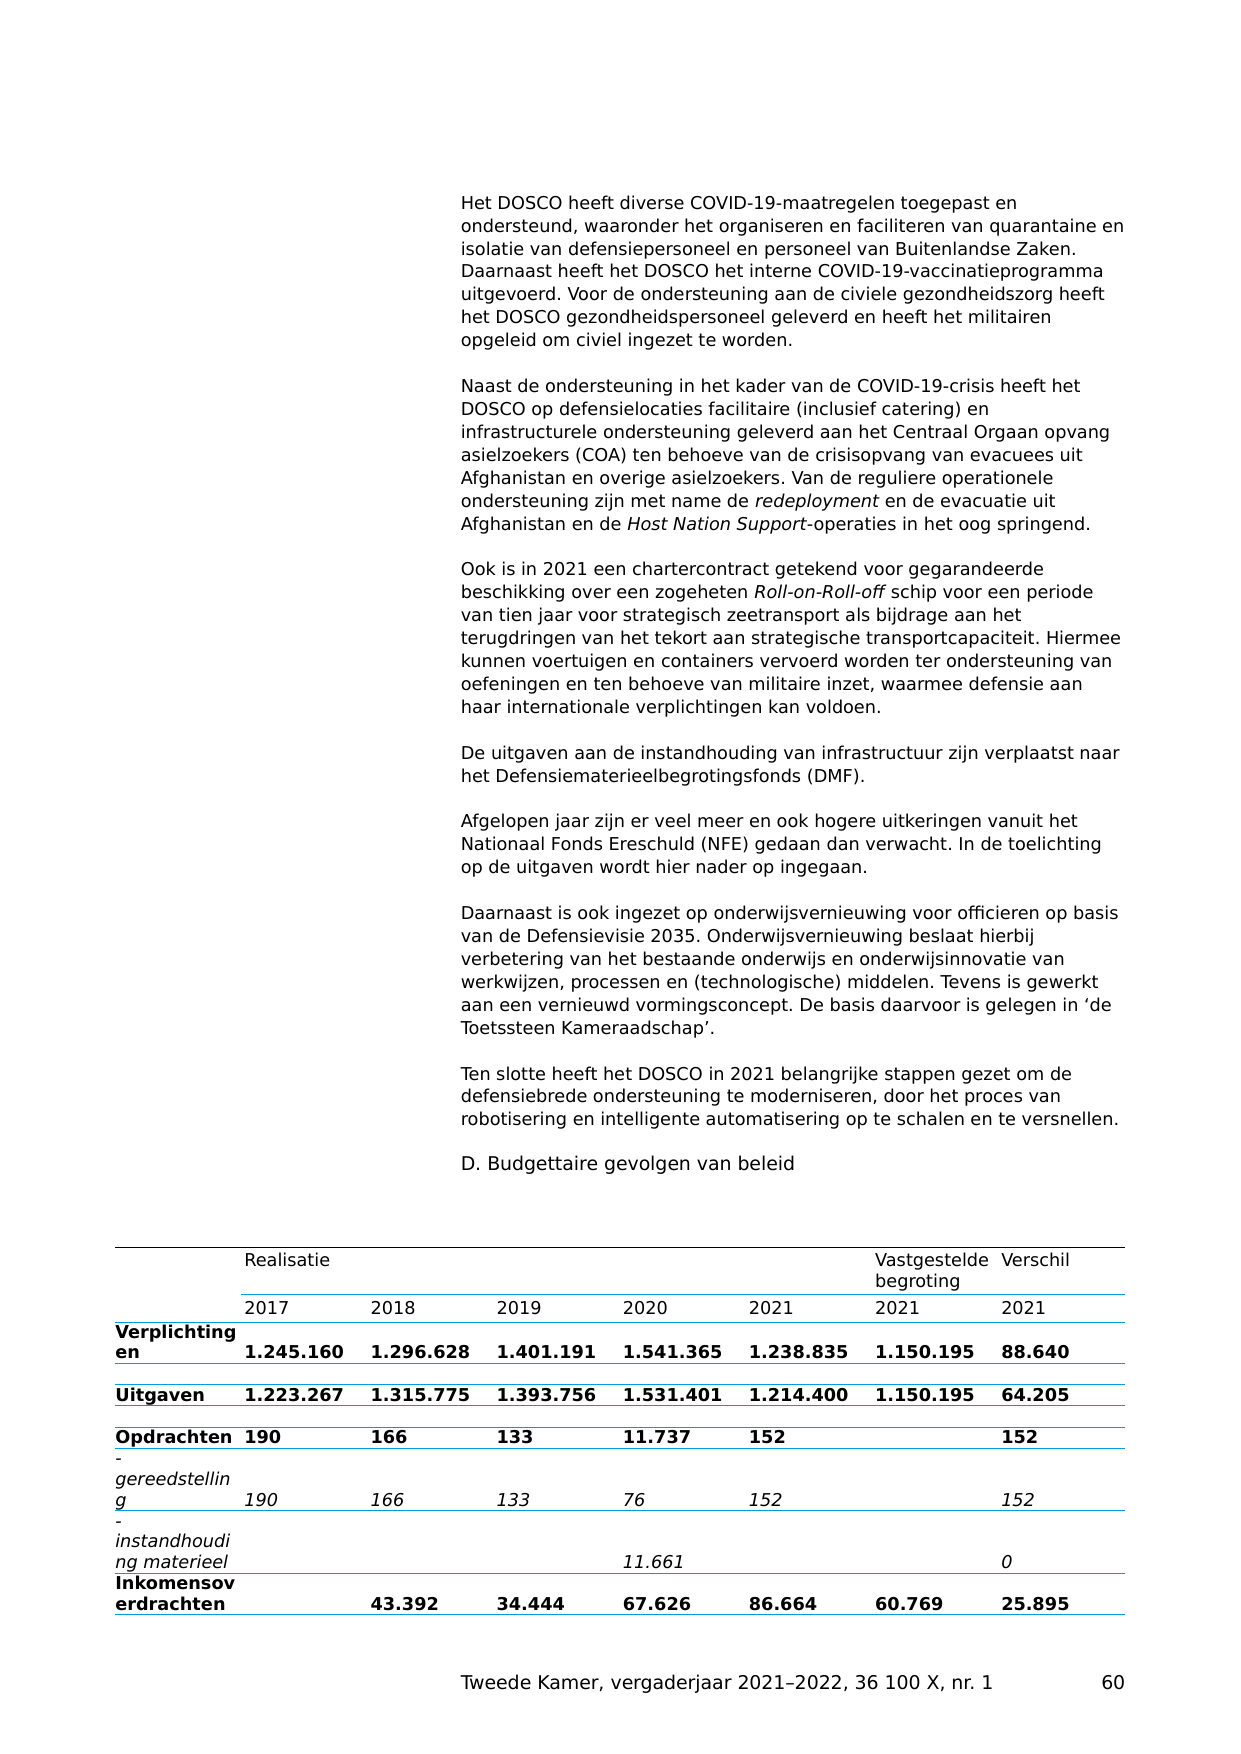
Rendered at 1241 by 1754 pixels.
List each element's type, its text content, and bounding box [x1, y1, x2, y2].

table_cell 2021 [998, 1295, 1125, 1321]
table_cell [746, 1364, 872, 1384]
table_cell [620, 1364, 746, 1384]
table_cell Opdrachten [115, 1428, 241, 1448]
table_cell Uitgaven [115, 1385, 241, 1405]
table_cell 1.531.401 [620, 1385, 746, 1405]
table_cell Vastgestelde begroting [872, 1248, 998, 1294]
table_cell 86.664 [746, 1574, 872, 1614]
table_cell 2019 [494, 1295, 620, 1321]
table_cell [872, 1511, 998, 1572]
table_cell 152 [998, 1449, 1125, 1510]
table_cell [241, 1406, 367, 1427]
table_cell 1.214.400 [746, 1385, 872, 1405]
table_cell 2021 [872, 1295, 998, 1321]
table_cell 25.895 [998, 1574, 1125, 1614]
table_cell [241, 1364, 367, 1384]
table_cell - gereedstelling [115, 1449, 241, 1510]
title D. Budgettaire gevolgen van beleid [461, 1153, 1125, 1175]
table_cell 67.626 [620, 1574, 746, 1614]
table_cell [872, 1406, 998, 1427]
table_cell 1.401.191 [494, 1323, 620, 1363]
table_cell 2021 [746, 1295, 872, 1321]
table_cell 1.541.365 [620, 1323, 746, 1363]
table_cell [998, 1406, 1125, 1427]
table_cell [115, 1406, 241, 1427]
table_cell [494, 1511, 620, 1572]
table_cell [998, 1364, 1125, 1384]
table_cell [620, 1406, 746, 1427]
table_cell [494, 1406, 620, 1427]
table_cell [872, 1428, 998, 1448]
table_cell [115, 1364, 241, 1384]
table_cell [872, 1449, 998, 1510]
table_cell 11.661 [620, 1511, 746, 1572]
table_cell [241, 1511, 367, 1572]
table_cell 76 [620, 1449, 746, 1510]
table_cell 152 [746, 1449, 872, 1510]
text De uitgaven aan de instandhouding van infrastructuur zijn verplaatst naar het Defensiematerieelbegrotingsfonds (DMF). [461, 741, 1125, 787]
table_cell 152 [746, 1428, 872, 1448]
table_cell 34.444 [494, 1574, 620, 1614]
table_cell Realisatie [241, 1248, 872, 1294]
table_cell Verplichtingen [115, 1323, 241, 1363]
table_cell 11.737 [620, 1428, 746, 1448]
text Ook is in 2021 een chartercontract getekend voor gegarandeerde beschikking over een zogeheten Roll-on-Roll-off schip voor een periode van tien jaar voor strategisch zeetransport als bijdrage aan het terugdringen van het tekort aan strategische transportcapaciteit. Hiermee kunnen voertuigen en containers vervoerd worden ter ondersteuning van oefeningen en ten behoeve van militaire inzet, waarmee defensie aan haar internationale verplichtingen kan voldoen. [461, 557, 1125, 718]
text Naast de ondersteuning in het kader van de COVID-19-crisis heeft het DOSCO op defensielocaties facilitaire (inclusief catering) en infrastructurele ondersteuning geleverd aan het Centraal Orgaan opvang asielzoekers (COA) ten behoeve van de crisisopvang van evacuees uit Afghanistan en overige asielzoekers. Van de reguliere operationele ondersteuning zijn met name de redeployment en de evacuatie uit Afghanistan en de Host Nation Support-operaties in het oog springend. [461, 374, 1125, 534]
text Daarnaast is ook ingezet op onderwijsvernieuwing voor officieren op basis van de Defensievisie 2035. Onderwijsvernieuwing beslaat hierbij verbetering van het bestaande onderwijs en onderwijsinnovatie van werkwijzen, processen en (technologische) middelen. Tevens is gewerkt aan een vernieuwd vormingsconcept. De basis daarvoor is gelegen in ‘de Toetssteen Kameraadschap’. [461, 901, 1125, 1039]
table_cell [115, 1248, 241, 1321]
table_cell 60.769 [872, 1574, 998, 1614]
table_cell Inkomensoverdrachten [115, 1574, 241, 1614]
table_cell 2020 [620, 1295, 746, 1321]
table_cell - instandhouding materieel [115, 1511, 241, 1572]
table_cell 1.238.835 [746, 1323, 872, 1363]
table_cell [746, 1511, 872, 1572]
table_cell 1.315.775 [368, 1385, 493, 1405]
table_cell 152 [998, 1428, 1125, 1448]
table_cell 166 [368, 1449, 493, 1510]
text Ten slotte heeft het DOSCO in 2021 belangrijke stappen gezet om de defensiebrede ondersteuning te moderniseren, door het proces van robotisering en intelligente automatisering op te schalen en te versnellen. [461, 1062, 1125, 1130]
table_cell [368, 1406, 493, 1427]
table_header Tabel 12 Budgettaire gevolgen van beleidsartikel 8 Defensie Ondersteuningscommando (bedragen x € 1.000) [115, 1199, 1125, 1247]
table_cell [872, 1364, 998, 1384]
table_cell 1.296.628 [368, 1323, 493, 1363]
table_cell 64.205 [998, 1385, 1125, 1405]
table_cell 1.245.160 [241, 1323, 367, 1363]
table_cell 2018 [368, 1295, 493, 1321]
table_cell 1.150.195 [872, 1323, 998, 1363]
table_cell 166 [368, 1428, 493, 1448]
table_cell 133 [494, 1449, 620, 1510]
table_cell [746, 1406, 872, 1427]
table_cell 2017 [241, 1295, 367, 1321]
text Afgelopen jaar zijn er veel meer en ook hogere uitkeringen vanuit het Nationaal Fonds Ereschuld (NFE) gedaan dan verwacht. In de toelichting op de uitgaven wordt hier nader op ingegaan. [461, 809, 1125, 878]
table_cell 88.640 [998, 1323, 1125, 1363]
table_cell 1.150.195 [872, 1385, 998, 1405]
table_cell 133 [494, 1428, 620, 1448]
table_cell 1.393.756 [494, 1385, 620, 1405]
table_cell 0 [998, 1511, 1125, 1572]
table_cell 1.223.267 [241, 1385, 367, 1405]
table_cell 190 [241, 1428, 367, 1448]
table_cell 43.392 [368, 1574, 493, 1614]
text Het DOSCO heeft diverse COVID-19-maatregelen toegepast en ondersteund, waaronder het organiseren en faciliteren van quarantaine en isolatie van defensiepersoneel en personeel van Buitenlandse Zaken. Daarnaast heeft het DOSCO het interne COVID-19-vaccinatieprogramma uitgevoerd. Voor de ondersteuning aan de civiele gezondheidszorg heeft het DOSCO gezondheidspersoneel geleverd en heeft het militairen opgeleid om civiel ingezet te worden. [461, 191, 1125, 351]
table_cell [241, 1574, 367, 1614]
table_cell 190 [241, 1449, 367, 1510]
table_cell [368, 1364, 493, 1384]
table_cell [368, 1511, 493, 1572]
table_cell Verschil [998, 1248, 1125, 1294]
table_cell [494, 1364, 620, 1384]
